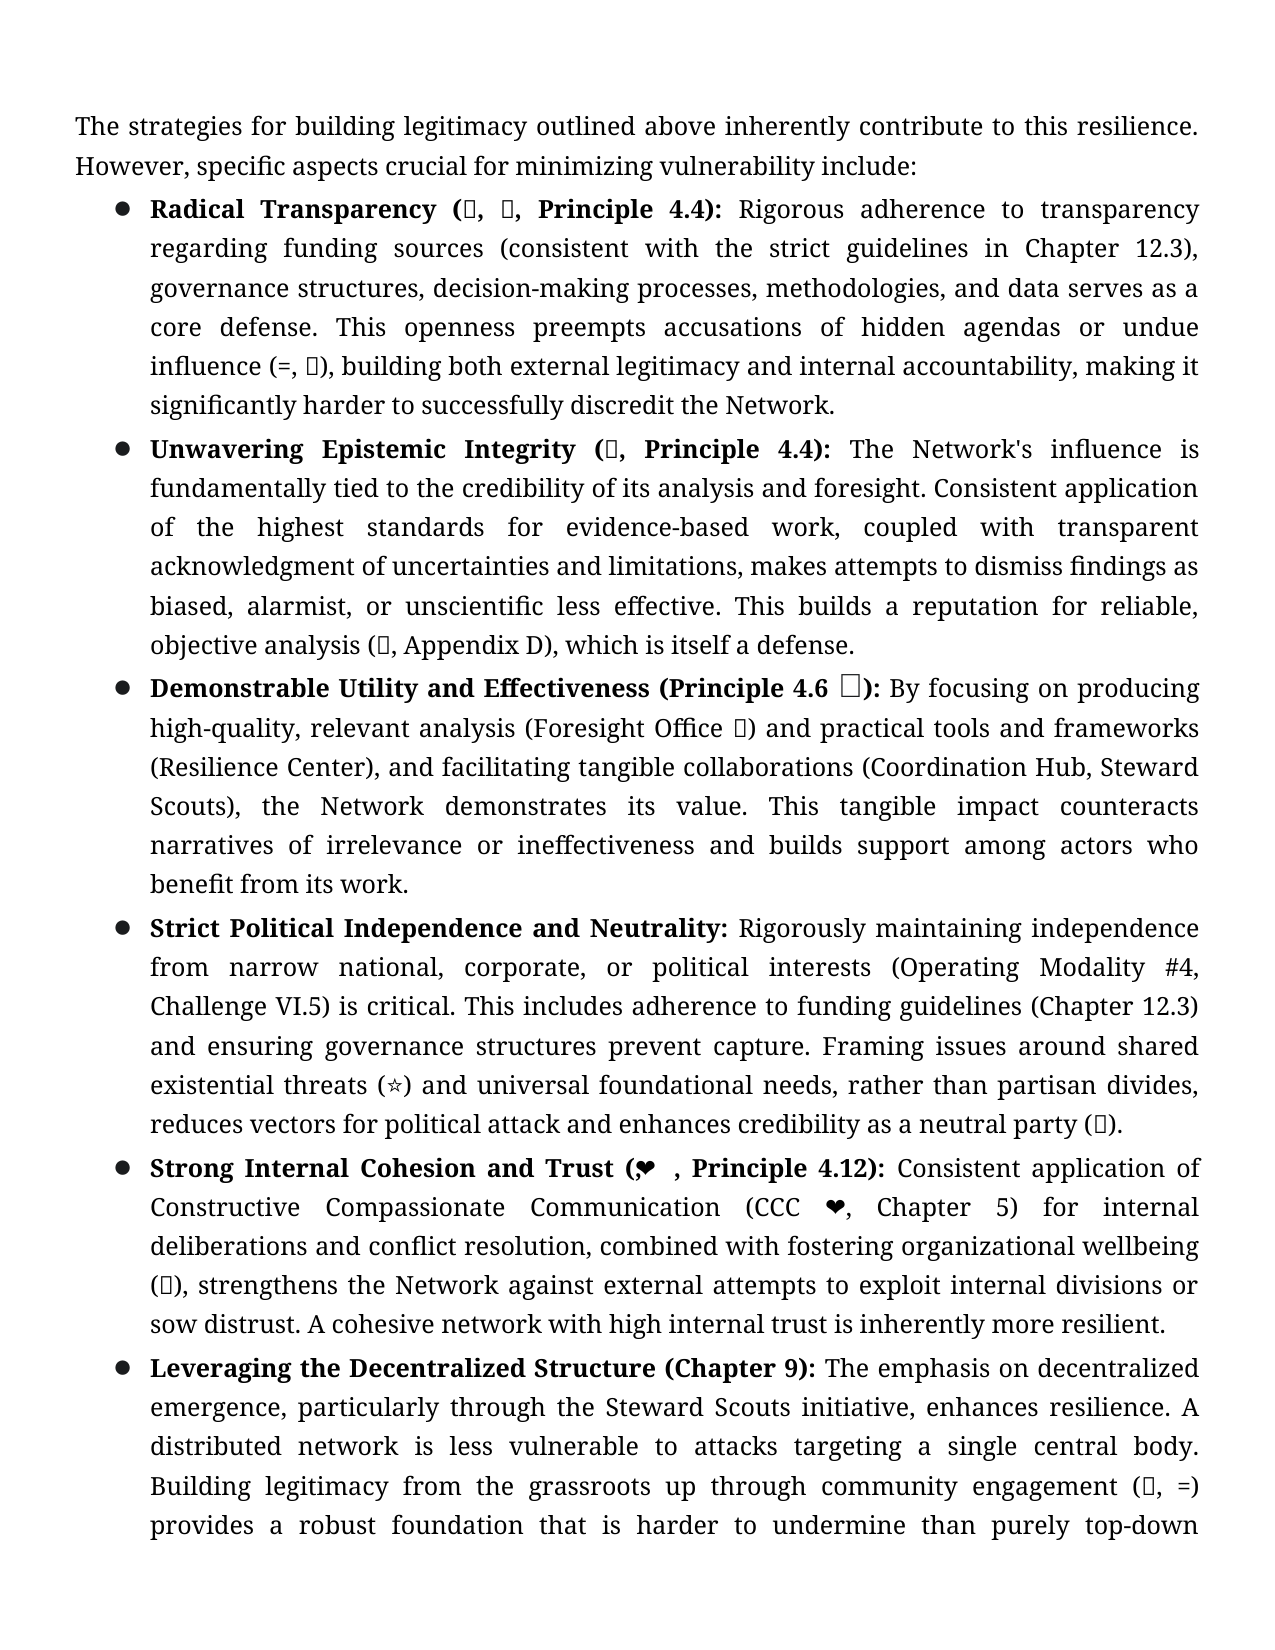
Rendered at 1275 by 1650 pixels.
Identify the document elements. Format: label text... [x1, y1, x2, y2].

list Radical Transparency (📀, 🤝, Principle 4.4): Rigorous adherence to transparency regarding funding sources (consistent with the strict guidelines in Chapter 12.3), governance structures, decision-making processes, methodologies, and data serves as a core defense. This openness preempts accusations of hidden agendas or undue influence (=, 🤝), building both external legitimacy and internal accountability, making it significantly harder to successfully discredit the Network. [112, 187, 1200, 422]
list Demonstrable Utility and Effectiveness (Principle 4.6 🔄): By focusing on producing high-quality, relevant analysis (Foresight Office 📀) and practical tools and frameworks (Resilience Center), and facilitating tangible collaborations (Coordination Hub, Steward Scouts), the Network demonstrates its value. This tangible impact counteracts narratives of irrelevance or ineffectiveness and builds support among actors who benefit from its work. [112, 667, 1200, 901]
list Strict Political Independence and Neutrality: Rigorously maintaining independence from narrow national, corporate, or political interests (Operating Modality #4, Challenge VI.5) is critical. This includes adherence to funding guidelines (Chapter 12.3) and ensuring governance structures prevent capture. Framing issues around shared existential threats (⭐) and universal foundational needs, rather than partisan divides, reduces vectors for political attack and enhances credibility as a neutral party (🤝). [112, 906, 1200, 1141]
list Strong Internal Cohesion and Trust (🤝, ❤️💬, Principle 4.12): Consistent application of Constructive Compassionate Communication (CCC ❤️💬, Chapter 5) for internal deliberations and conflict resolution, combined with fostering organizational wellbeing (🧠), strengthens the Network against external attempts to exploit internal divisions or sow distrust. A cohesive network with high internal trust is inherently more resilient. [112, 1146, 1200, 1341]
text The strategies for building legitimacy outlined above inherently contribute to this resilience. However, specific aspects crucial for minimizing vulnerability include: [75, 109, 1200, 182]
list Leveraging the Decentralized Structure (Chapter 9): The emphasis on decentralized emergence, particularly through the Steward Scouts initiative, enhances resilience. A distributed network is less vulnerable to attacks targeting a single central body. Building legitimacy from the grassroots up through community engagement (🤝, =) provides a robust foundation that is harder to undermine than purely top-down [112, 1346, 1200, 1541]
list Unwavering Epistemic Integrity (📀, Principle 4.4): The Network's influence is fundamentally tied to the credibility of its analysis and foresight. Consistent application of the highest standards for evidence-based work, coupled with transparent acknowledgment of uncertainties and limitations, makes attempts to dismiss findings as biased, alarmist, or unscientific less effective. This builds a reputation for reliable, objective analysis (📀, Appendix D), which is itself a defense. [112, 427, 1200, 661]
